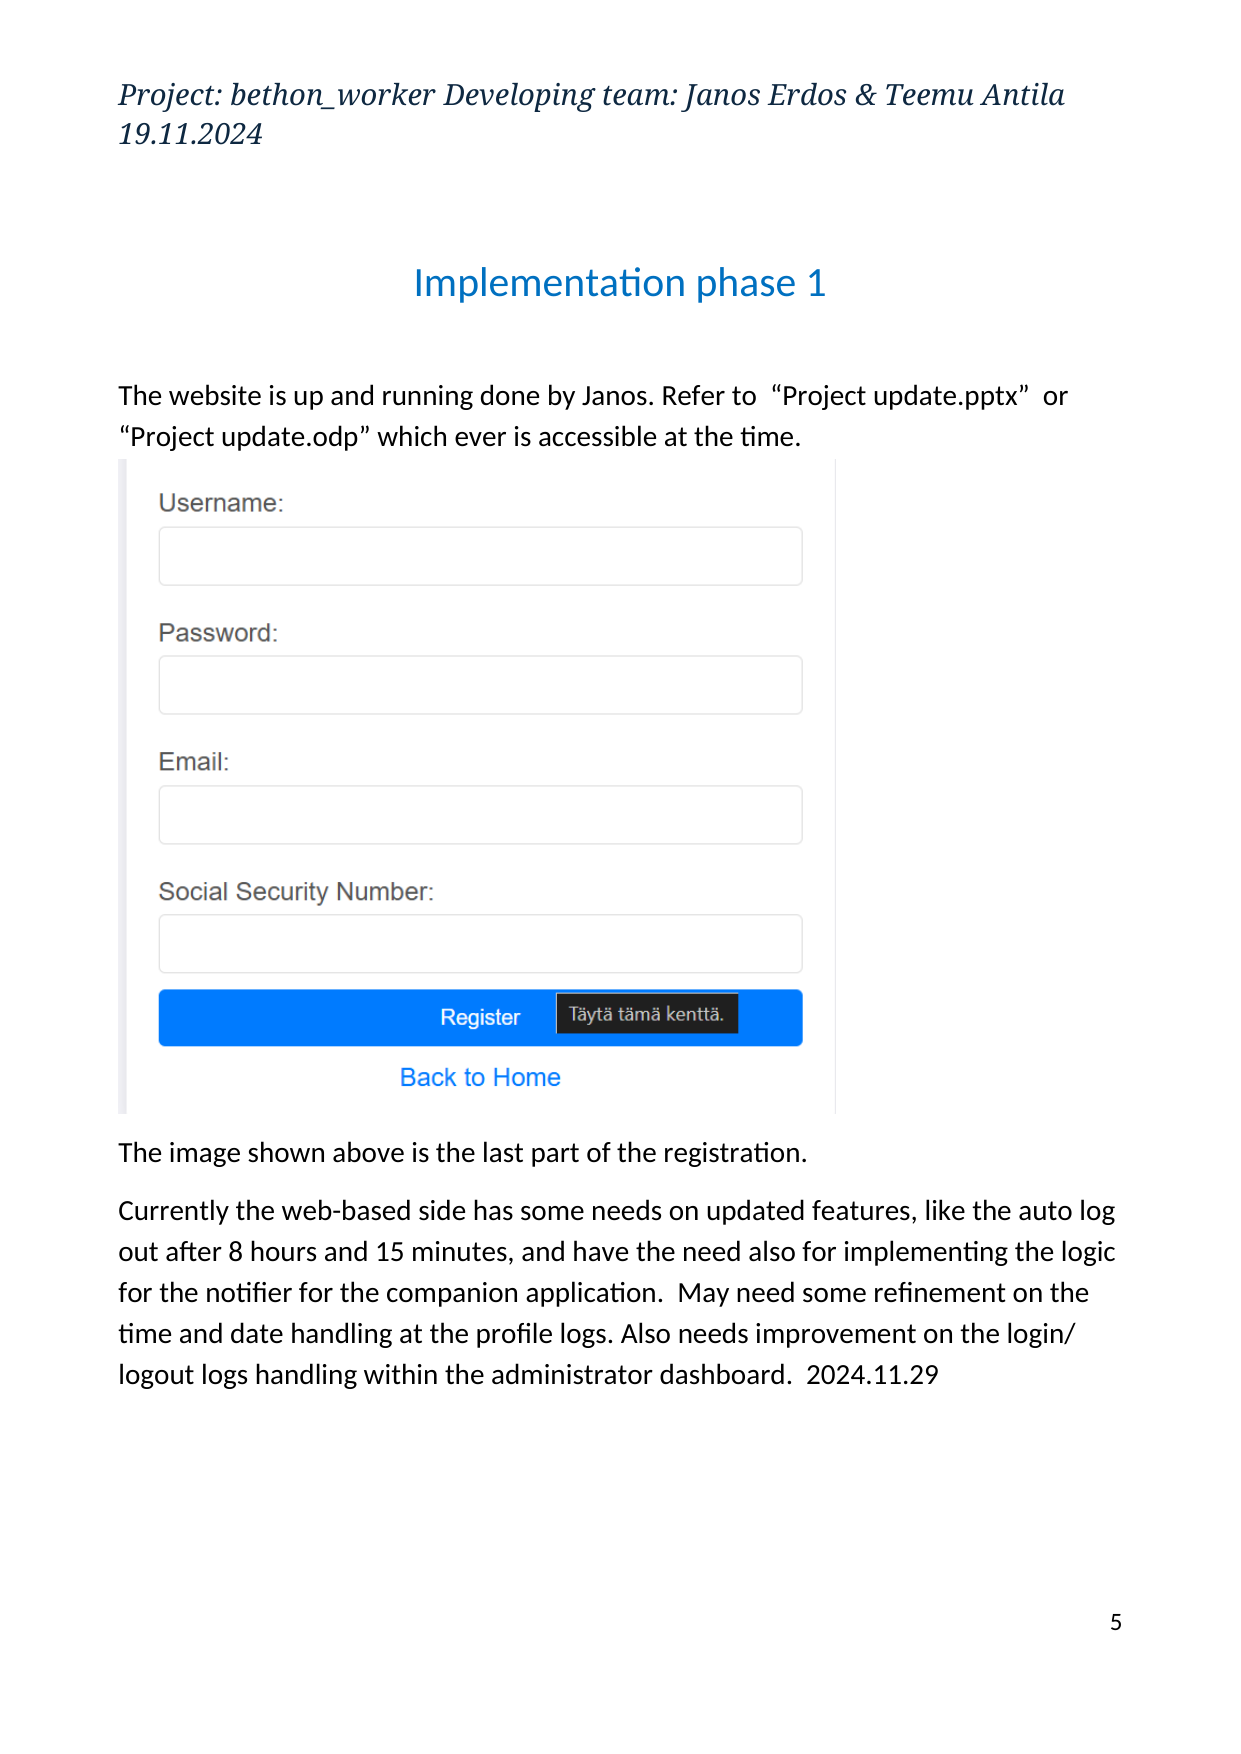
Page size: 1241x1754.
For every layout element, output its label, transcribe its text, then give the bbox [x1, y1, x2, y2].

text Implementation phase 1 [118, 256, 1122, 307]
text The image shown above is the last part of the registration. [118, 1134, 1122, 1170]
text Currently the web-based side has some needs on updated features, like the auto log out after 8 hours and 15 minutes, and have the need also for implementing the logic for the notifier for the companion application. May need some refinement on the time and date handling at the profile logs. Also needs improvement on the login/ logout logs handling within the administrator dashboard. 2024.11.29 [118, 1192, 1122, 1392]
text The website is up and running done by Janos. Refer to “Project update.pptx” or “Project update.odp” which ever is accessible at the time. [118, 377, 1122, 1113]
